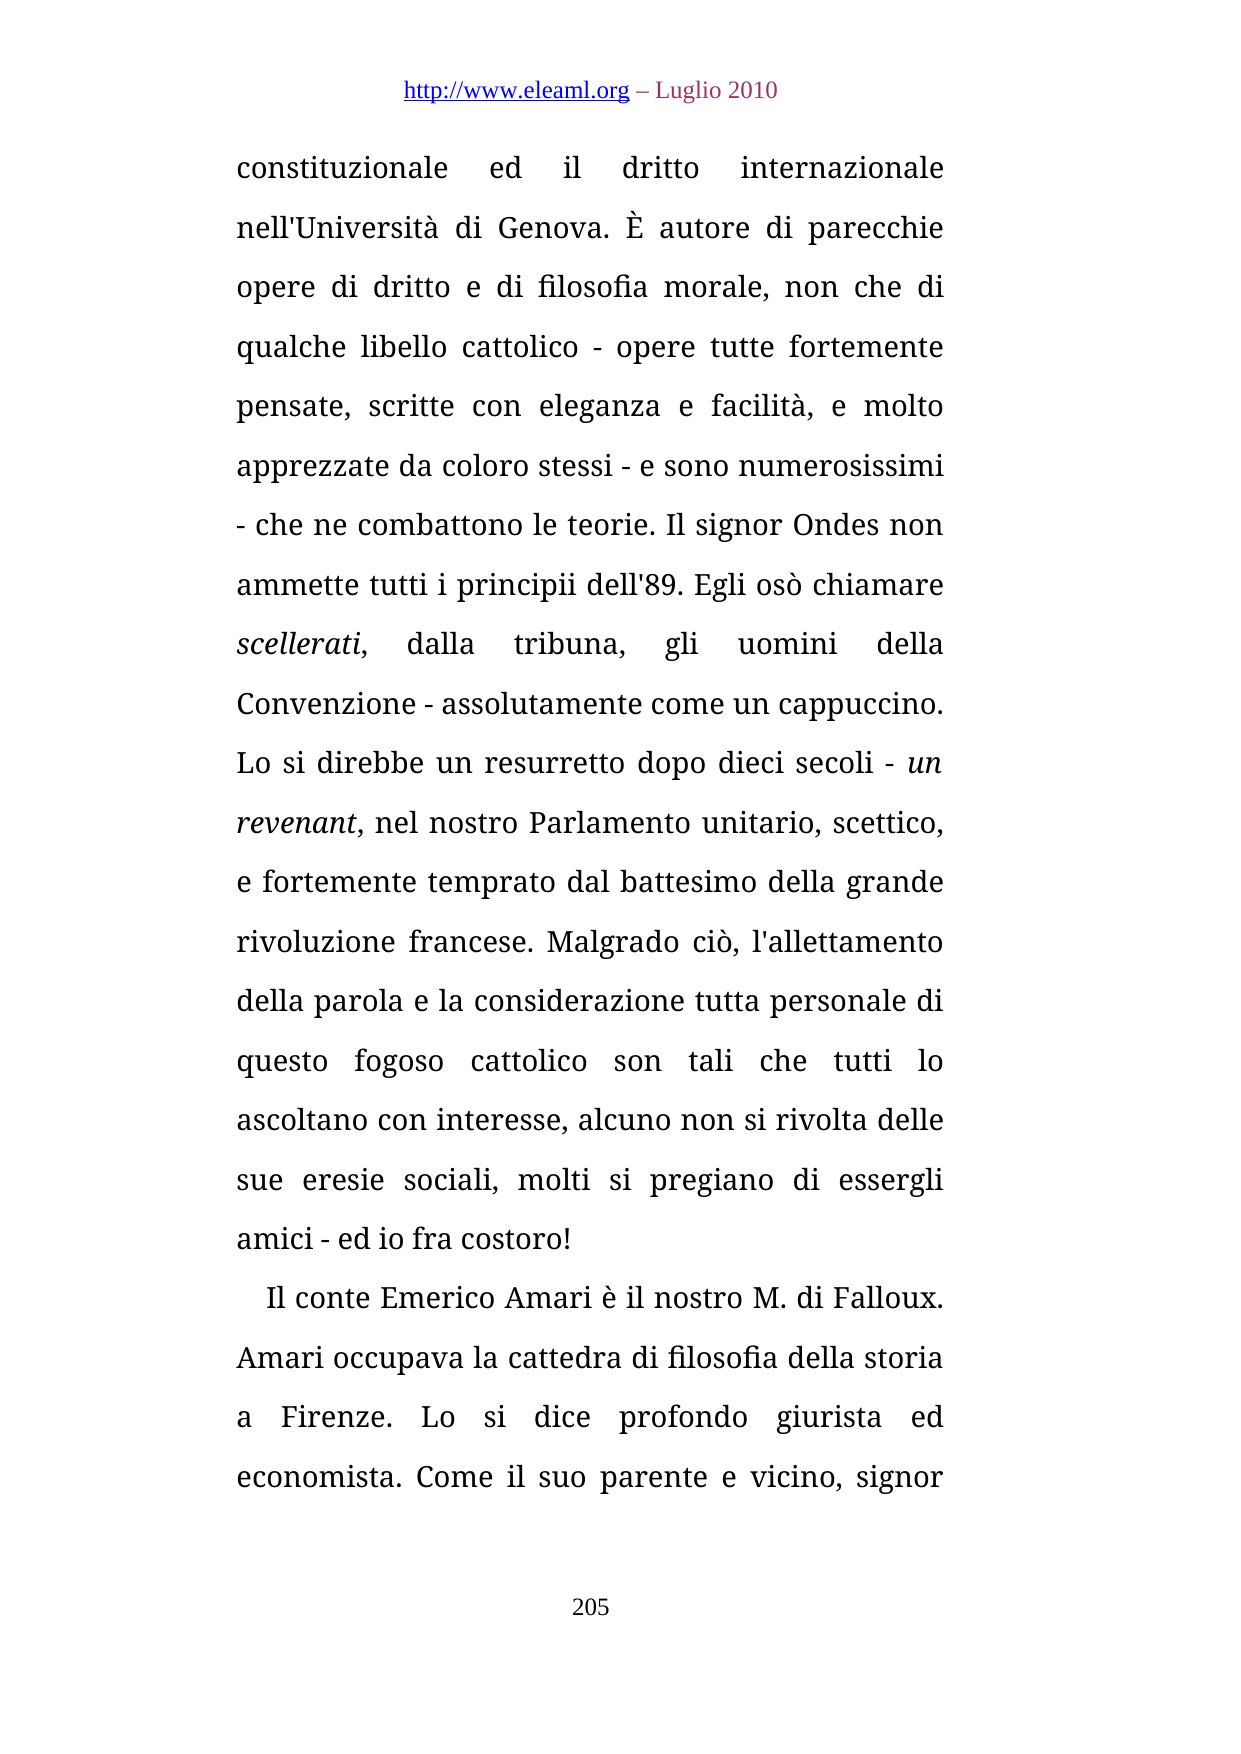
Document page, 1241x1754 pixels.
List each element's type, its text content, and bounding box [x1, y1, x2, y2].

text Il conte Emerico Amari è il nostro M. di Falloux. Amari occupava la cattedra di filosofia della storia a Firenze. Lo si dice profondo giurista ed economista. Come il suo parente e vicino, signor [236, 1278, 945, 1496]
text constituzionale ed il dritto internazionale nell'Università di Genova. È autore di parecchie opere di dritto e di filosofia morale, non che di qualche libello cattolico - opere tutte fortemente pensate, scritte con eleganza e facilità, e molto apprezzate da coloro stessi - e sono numerosissimi - che ne combattono le teorie. Il signor Ondes non ammette tutti i principii dell'89. Egli osò chiamare scellerati, dalla tribuna, gli uomini della Convenzione - assolutamente come un cappuccino. Lo si direbbe un resurretto dopo dieci secoli - un revenant, nel nostro Parlamento unitario, scettico, e fortemente temprato dal battesimo della grande rivoluzione francese. Malgrado ciò, l'allettamento della parola e la considerazione tutta personale di questo fogoso cattolico son tali che tutti lo ascoltano con interesse, alcuno non si rivolta delle sue eresie sociali, molti si pregiano di essergli amici - ed io fra costoro! [236, 148, 945, 1258]
